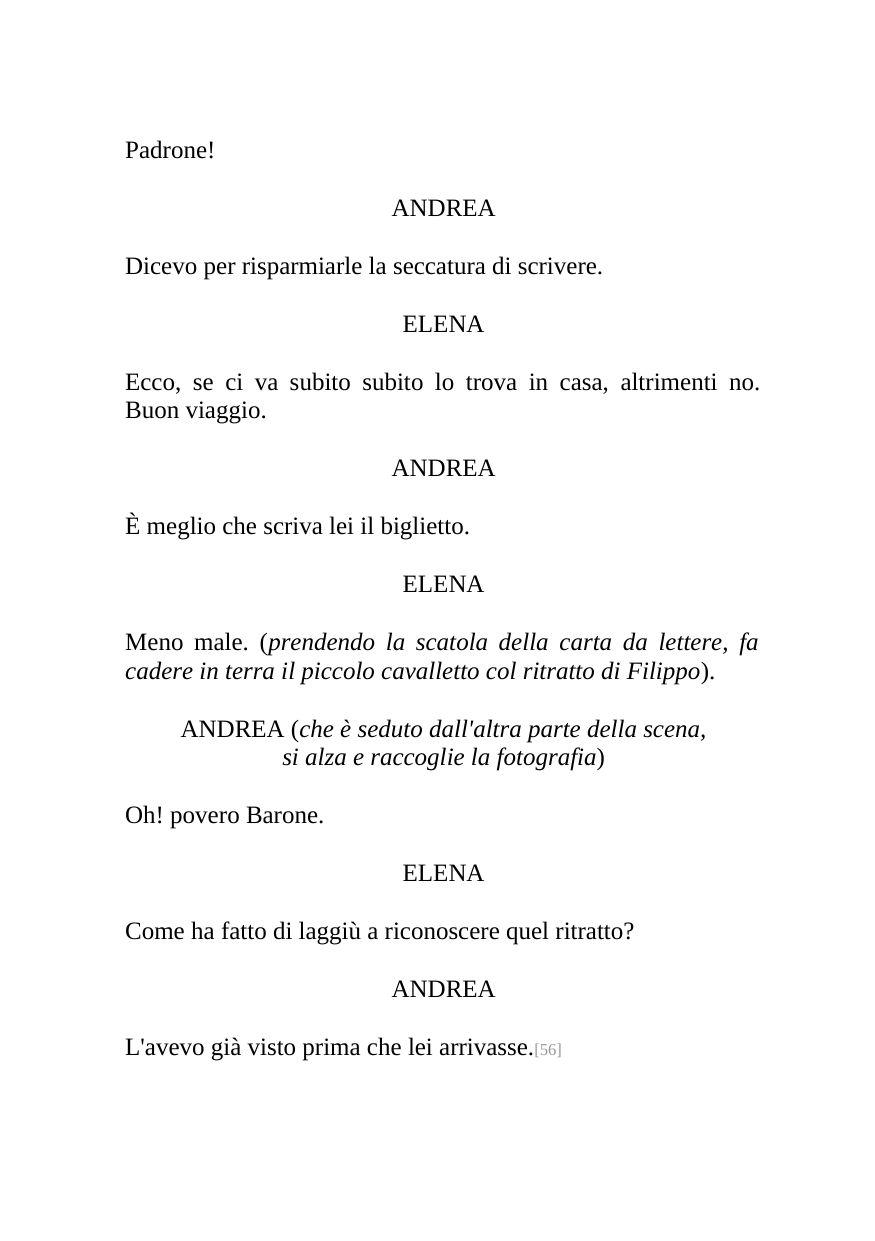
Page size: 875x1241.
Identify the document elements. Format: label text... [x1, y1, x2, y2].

text È meglio che scriva lei il biglietto. [125, 511, 762, 540]
text Oh! povero Barone. [125, 800, 762, 829]
text ANDREA [125, 193, 762, 222]
text ANDREA (che è seduto dall'altra parte della scena, si alza e raccoglie la fotografia) [125, 714, 762, 771]
text Dicevo per risparmiarle la seccatura di scrivere. [125, 251, 762, 279]
text ANDREA [125, 974, 762, 1003]
text Meno male. (prendendo la scatola della carta da lettere, fa cadere in terra il piccolo cavalletto col ritratto di Filippo). [125, 627, 762, 684]
text Ecco, se ci va subito subito lo trova in casa, altrimenti no. Buon viaggio. [125, 367, 762, 424]
text Come ha fatto di laggiù a riconoscere quel ritratto? [125, 916, 762, 945]
text L'avevo già visto prima che lei arrivasse.[56] [125, 1032, 762, 1061]
text ELENA [125, 309, 762, 337]
text ELENA [125, 858, 762, 887]
text ANDREA [125, 453, 762, 482]
text ELENA [125, 569, 762, 598]
text Padrone! [125, 135, 762, 164]
